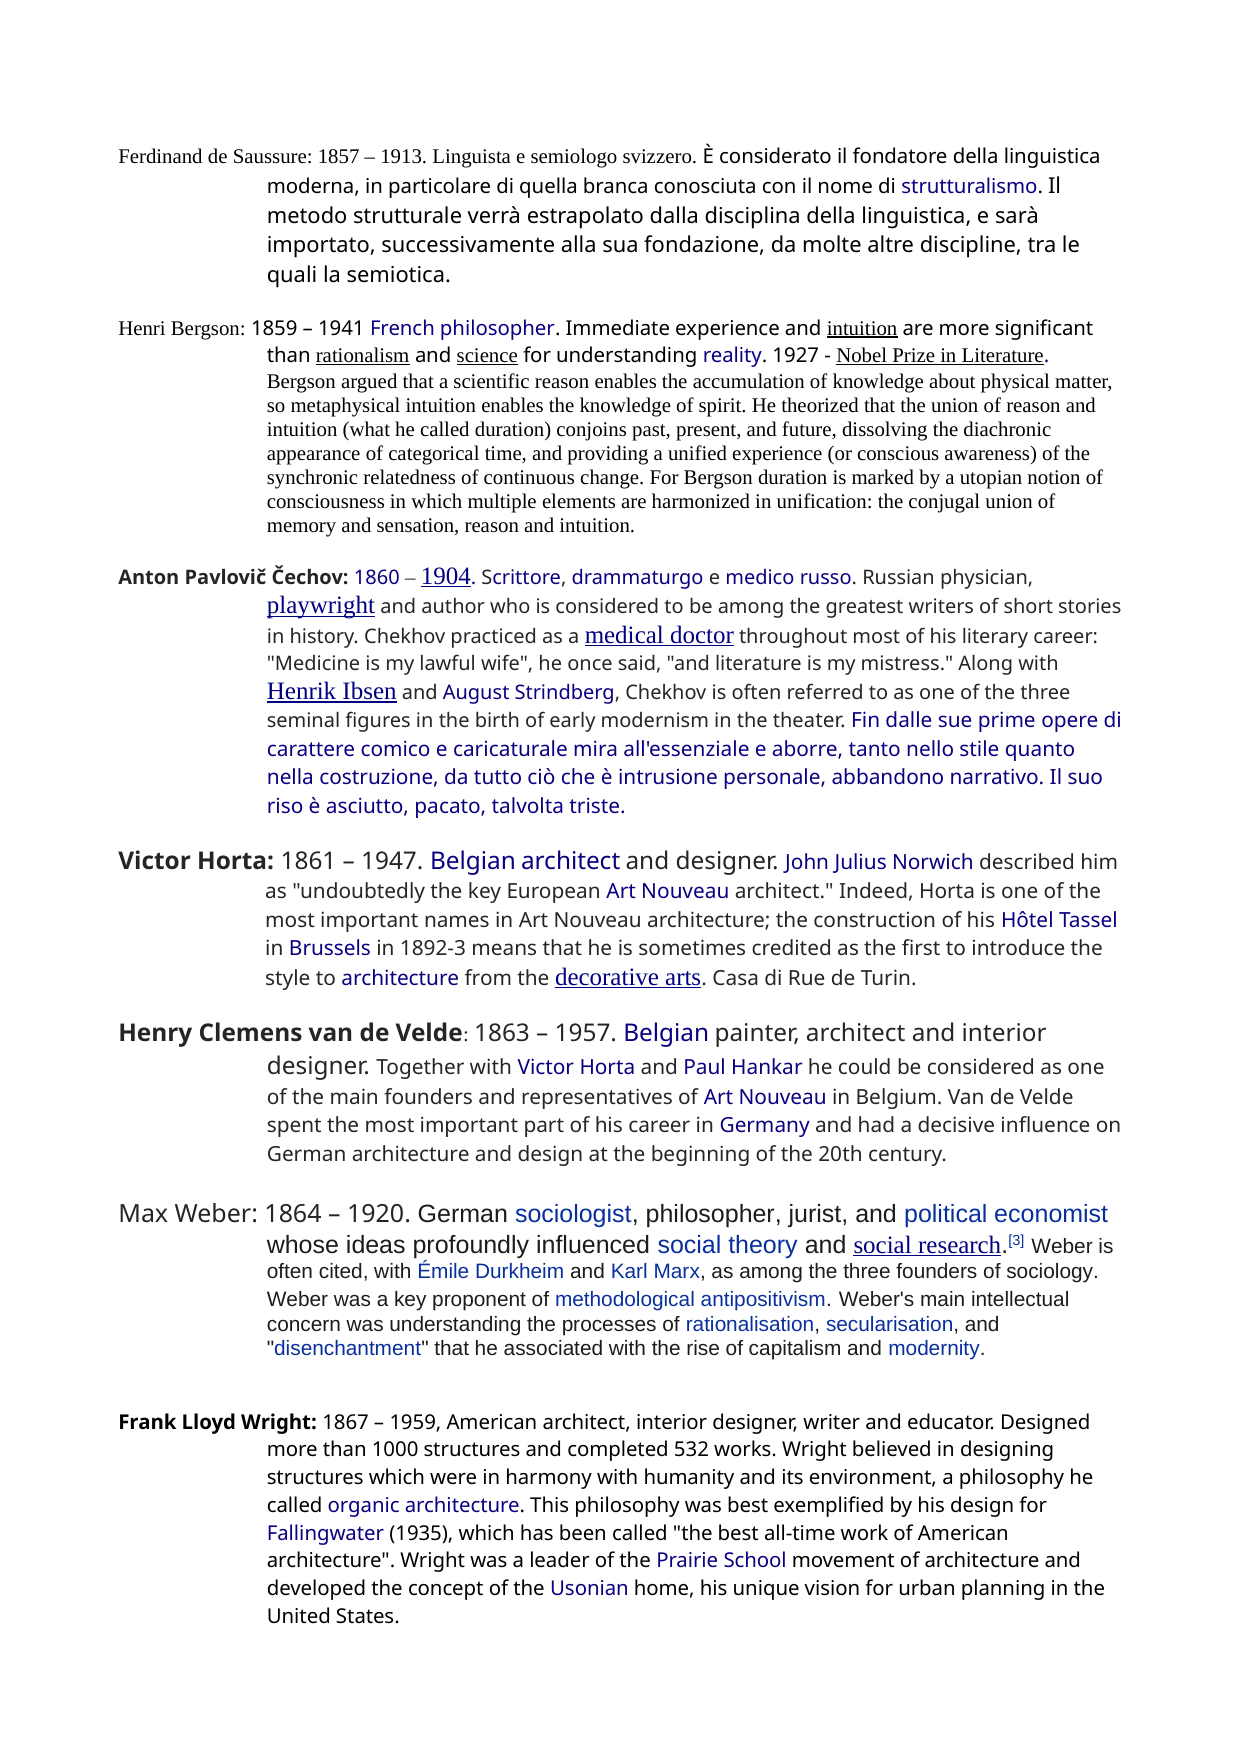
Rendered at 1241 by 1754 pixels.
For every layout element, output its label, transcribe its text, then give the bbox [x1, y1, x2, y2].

text Victor Horta: 1861 – 1947. Belgian architect and designer. John Julius Norwich described him as "undoubtedly the key European Art Nouveau architect." Indeed, Horta is one of the most important names in Art Nouveau architecture; the construction of his Hôtel Tassel in Brussels in 1892-3 means that he is sometimes credited as the first to introduce the style to architecture from the decorative arts. Casa di Rue de Turin. [118, 843, 1122, 991]
text Anton Pavlovič Čechov: 1860 – 1904. Scrittore, drammaturgo e medico russo. Russian physician, playwright and author who is considered to be among the greatest writers of short stories in history. Chekhov practiced as a medical doctor throughout most of his literary career: "Medicine is my lawful wife", he once said, "and literature is my mistress." Along with Henrik Ibsen and August Strindberg, Chekhov is often referred to as one of the three seminal figures in the birth of early modernism in the theater. Fin dalle sue prime opere di carattere comico e caricaturale mira all'essenziale e aborre, tanto nello stile quanto nella costruzione, da tutto ciò che è intrusione personale, abbandono narrativo. Il suo riso è asciutto, pacato, talvolta triste. [118, 561, 1122, 819]
text Henry Clemens van de Velde: 1863 – 1957. Belgian painter, architect and interior designer. Together with Victor Horta and Paul Hankar he could be considered as one of the main founders and representatives of Art Nouveau in Belgium. Van de Velde spent the most important part of his career in Germany and had a decisive influence on German architecture and design at the beginning of the 20th century. [118, 1016, 1122, 1167]
text Ferdinand de Saussure: 1857 – 1913. Linguista e semiologo svizzero. È considerato il fondatore della linguistica moderna, in particolare di quella branca conosciuta con il nome di strutturalismo. Il metodo strutturale verrà estrapolato dalla disciplina della linguistica, e sarà importato, successivamente alla sua fondazione, da molte altre discipline, tra le quali la semiotica. [118, 142, 1122, 289]
text Frank Lloyd Wright: 1867 – 1959, American architect, interior designer, writer and educator. Designed more than 1000 structures and completed 532 works. Wright believed in designing structures which were in harmony with humanity and its environment, a philosophy he called organic architecture. This philosophy was best exemplified by his design for Fallingwater (1935), which has been called "the best all-time work of American architecture". Wright was a leader of the Prairie School movement of architecture and developed the concept of the Usonian home, his unique vision for urban planning in the United States. [118, 1407, 1122, 1629]
text Max Weber: 1864 – 1920. German sociologist, philosopher, jurist, and political economist whose ideas profoundly influenced social theory and social research.[3] Weber is often cited, with Émile Durkheim and Karl Marx, as among the three founders of sociology. Weber was a key proponent of methodological antipositivism. Weber's main intellectual concern was understanding the processes of rationalisation, secularisation, and "disenchantment" that he associated with the rise of capitalism and modernity. [118, 1196, 1122, 1359]
text Henri Bergson: 1859 – 1941 French philosopher. Immediate experience and intuition are more significant than rationalism and science for understanding reality. 1927 - Nobel Prize in Literature. Bergson argued that a scientific reason enables the accumulation of knowledge about physical matter, so metaphysical intuition enables the knowledge of spirit. He theorized that the union of reason and intuition (what he called duration) conjoins past, present, and future, dissolving the diachronic appearance of categorical time, and providing a unified experience (or conscious awareness) of the synchronic relatedness of continuous change. For Bergson duration is marked by a utopian notion of consciousness in which multiple elements are harmonized in unification: the conjugal union of memory and sensation, reason and intuition. [118, 313, 1122, 537]
